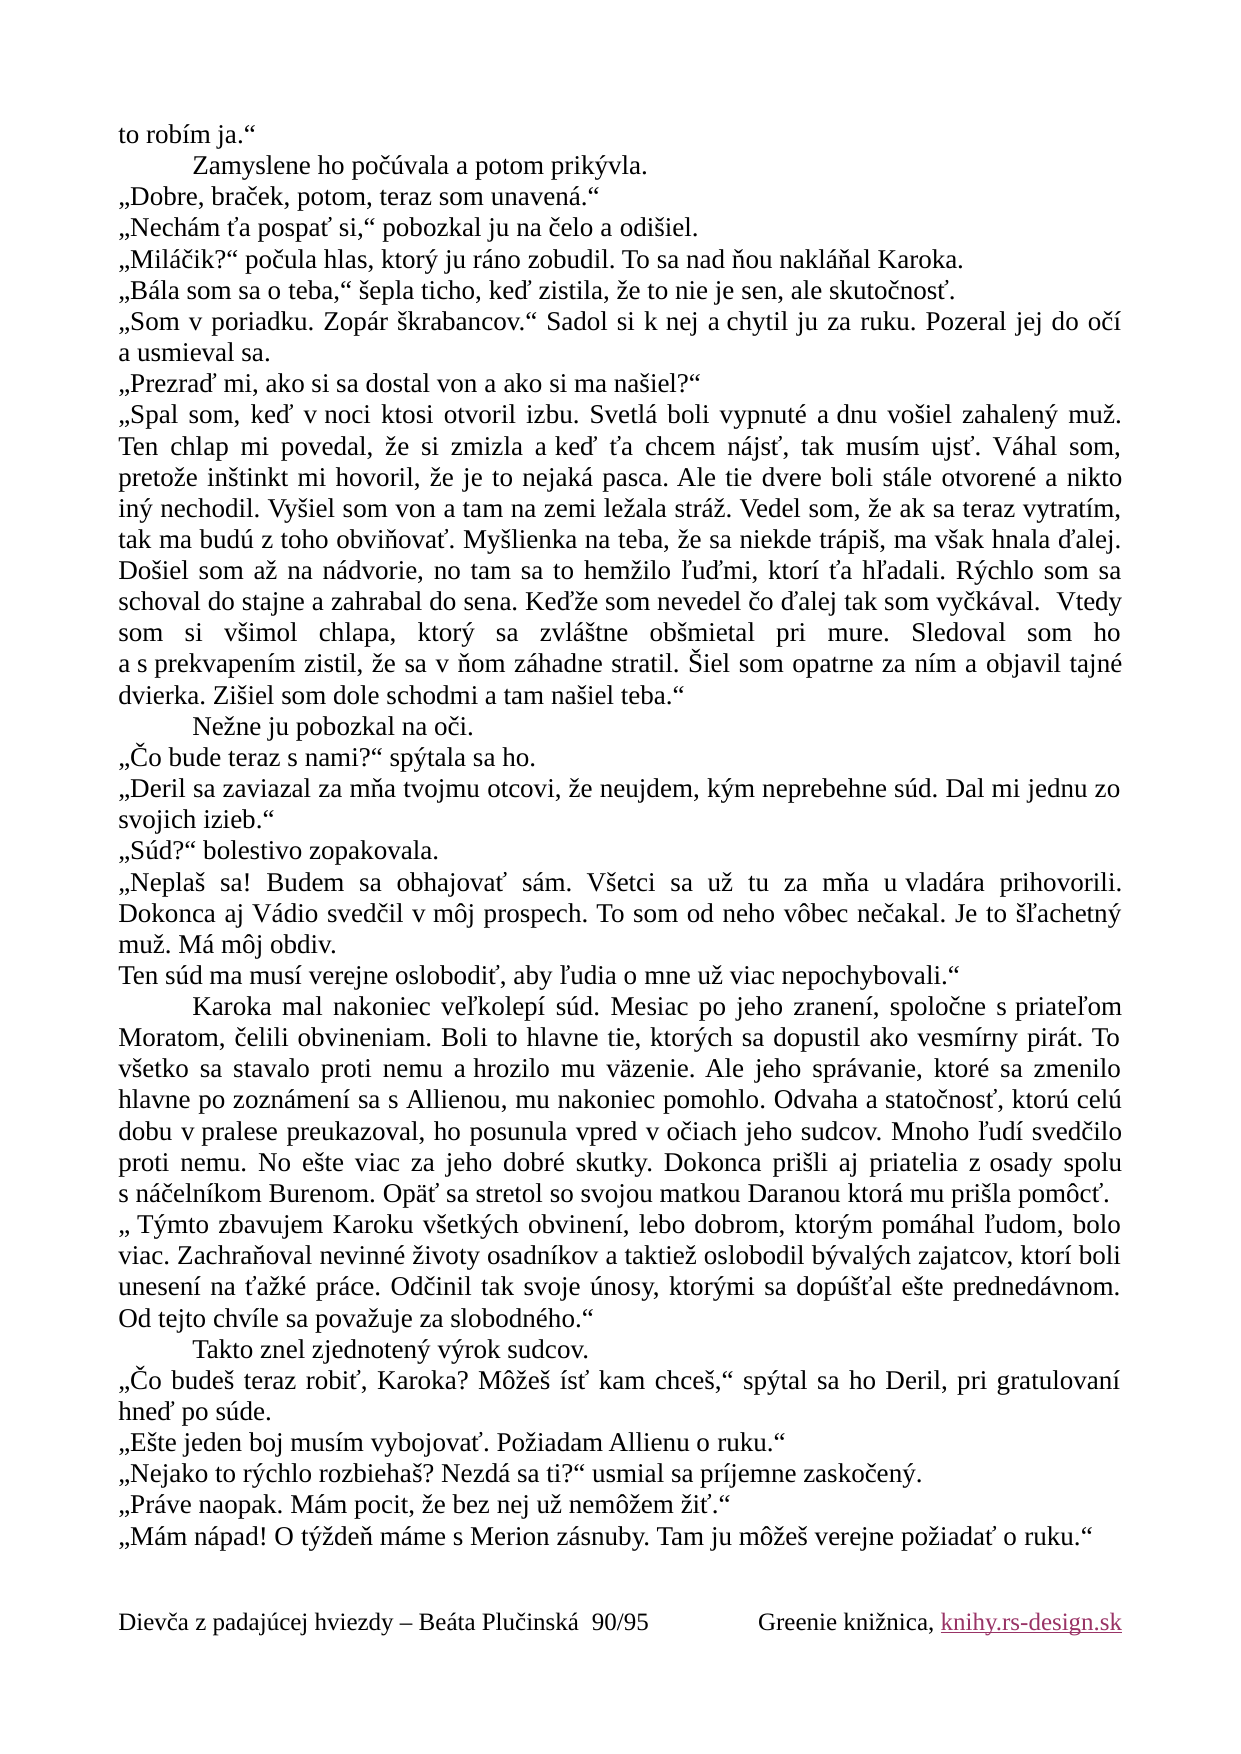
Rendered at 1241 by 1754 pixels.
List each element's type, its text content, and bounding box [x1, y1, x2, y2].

text „Dobre, braček, potom, teraz som unavená.“ [118, 180, 1122, 212]
text Takto znel zjednotený výrok sudcov. [118, 1333, 1122, 1364]
text „Prezraď mi, ako si sa dostal von a ako si ma našiel?“ [118, 367, 1122, 398]
text „Nejako to rýchlo rozbiehaš? Nezdá sa ti?“ usmial sa príjemne zaskočený. [118, 1457, 1122, 1488]
text „Miláčik?“ počula hlas, ktorý ju ráno zobudil. To sa nad ňou nakláňal Karoka. [118, 243, 1122, 274]
text „Som v poriadku. Zopár škrabancov.“ Sadol si k nej a chytil ju za ruku. Pozeral jej do očí a usmieval sa. [118, 305, 1122, 367]
text „Deril sa zaviazal za mňa tvojmu otcovi, že neujdem, kým neprebehne súd. Dal mi jednu zo svojich izieb.“ [118, 772, 1122, 834]
text Karoka mal nakoniec veľkolepí súd. Mesiac po jeho zranení, spoločne s priateľom Moratom, čelili obvineniam. Boli to hlavne tie, ktorých sa dopustil ako vesmírny pirát. To všetko sa stavalo proti nemu a hrozilo mu väzenie. Ale jeho správanie, ktoré sa zmenilo hlavne po zoznámení sa s Allienou, mu nakoniec pomohlo. Odvaha a statočnosť, ktorú celú dobu v pralese preukazoval, ho posunula vpred v očiach jeho sudcov. Mnoho ľudí svedčilo proti nemu. No ešte viac za jeho dobré skutky. Dokonca prišli aj priatelia z osady spolu s náčelníkom Burenom. Opäť sa stretol so svojou matkou Daranou ktorá mu prišla pomôcť. [118, 990, 1122, 1208]
text „Ešte jeden boj musím vybojovať. Požiadam Allienu o ruku.“ [118, 1426, 1122, 1457]
text „Čo bude teraz s nami?“ spýtala sa ho. [118, 741, 1122, 772]
text Nežne ju pobozkal na oči. [118, 710, 1122, 741]
text Zamyslene ho počúvala a potom prikývla. [118, 149, 1122, 180]
text Ten súd ma musí verejne oslobodiť, aby ľudia o mne už viac nepochybovali.“ [118, 959, 1122, 990]
text „Neplaš sa! Budem sa obhajovať sám. Všetci sa už tu za mňa u vladára prihovorili. Dokonca aj Vádio svedčil v môj prospech. To som od neho vôbec nečakal. Je to šľachetný muž. Má môj obdiv. [118, 866, 1122, 959]
text „Súd?“ bolestivo zopakovala. [118, 834, 1122, 866]
text „Mám nápad! O týždeň máme s Merion zásnuby. Tam ju môžeš verejne požiadať o ruku.“ [118, 1520, 1122, 1551]
text „ Týmto zbavujem Karoku všetkých obvinení, lebo dobrom, ktorým pomáhal ľudom, bolo viac. Zachraňoval nevinné životy osadníkov a taktiež oslobodil bývalých zajatcov, ktorí boli unesení na ťažké práce. Odčinil tak svoje únosy, ktorými sa dopúšťal ešte prednedávnom. Od tejto chvíle sa považuje za slobodného.“ [118, 1208, 1122, 1333]
text „Čo budeš teraz robiť, Karoka? Môžeš ísť kam chceš,“ spýtal sa ho Deril, pri gratulovaní hneď po súde. [118, 1364, 1122, 1426]
text „Práve naopak. Mám pocit, že bez nej už nemôžem žiť.“ [118, 1488, 1122, 1520]
text „Spal som, keď v noci ktosi otvoril izbu. Svetlá boli vypnuté a dnu vošiel zahalený muž. Ten chlap mi povedal, že si zmizla a keď ťa chcem nájsť, tak musím ujsť. Váhal som, pretože inštinkt mi hovoril, že je to nejaká pasca. Ale tie dvere boli stále otvorené a nikto iný nechodil. Vyšiel som von a tam na zemi ležala stráž. Vedel som, že ak sa teraz vytratím, tak ma budú z toho obviňovať. Myšlienka na teba, že sa niekde trápiš, ma však hnala ďalej. Došiel som až na nádvorie, no tam sa to hemžilo ľuďmi, ktorí ťa hľadali. Rýchlo som sa schoval do stajne a zahrabal do sena. Keďže som nevedel čo ďalej tak som vyčkával. Vtedy som si všimol chlapa, ktorý sa zvláštne obšmietal pri mure. Sledoval som ho a s prekvapením zistil, že sa v ňom záhadne stratil. Šiel som opatrne za ním a objavil tajné dvierka. Zišiel som dole schodmi a tam našiel teba.“ [118, 398, 1122, 710]
text „Nechám ťa pospať si,“ pobozkal ju na čelo a odišiel. [118, 212, 1122, 243]
text „Bála som sa o teba,“ šepla ticho, keď zistila, že to nie je sen, ale skutočnosť. [118, 274, 1122, 305]
text to robím ja.“ [118, 118, 1122, 149]
